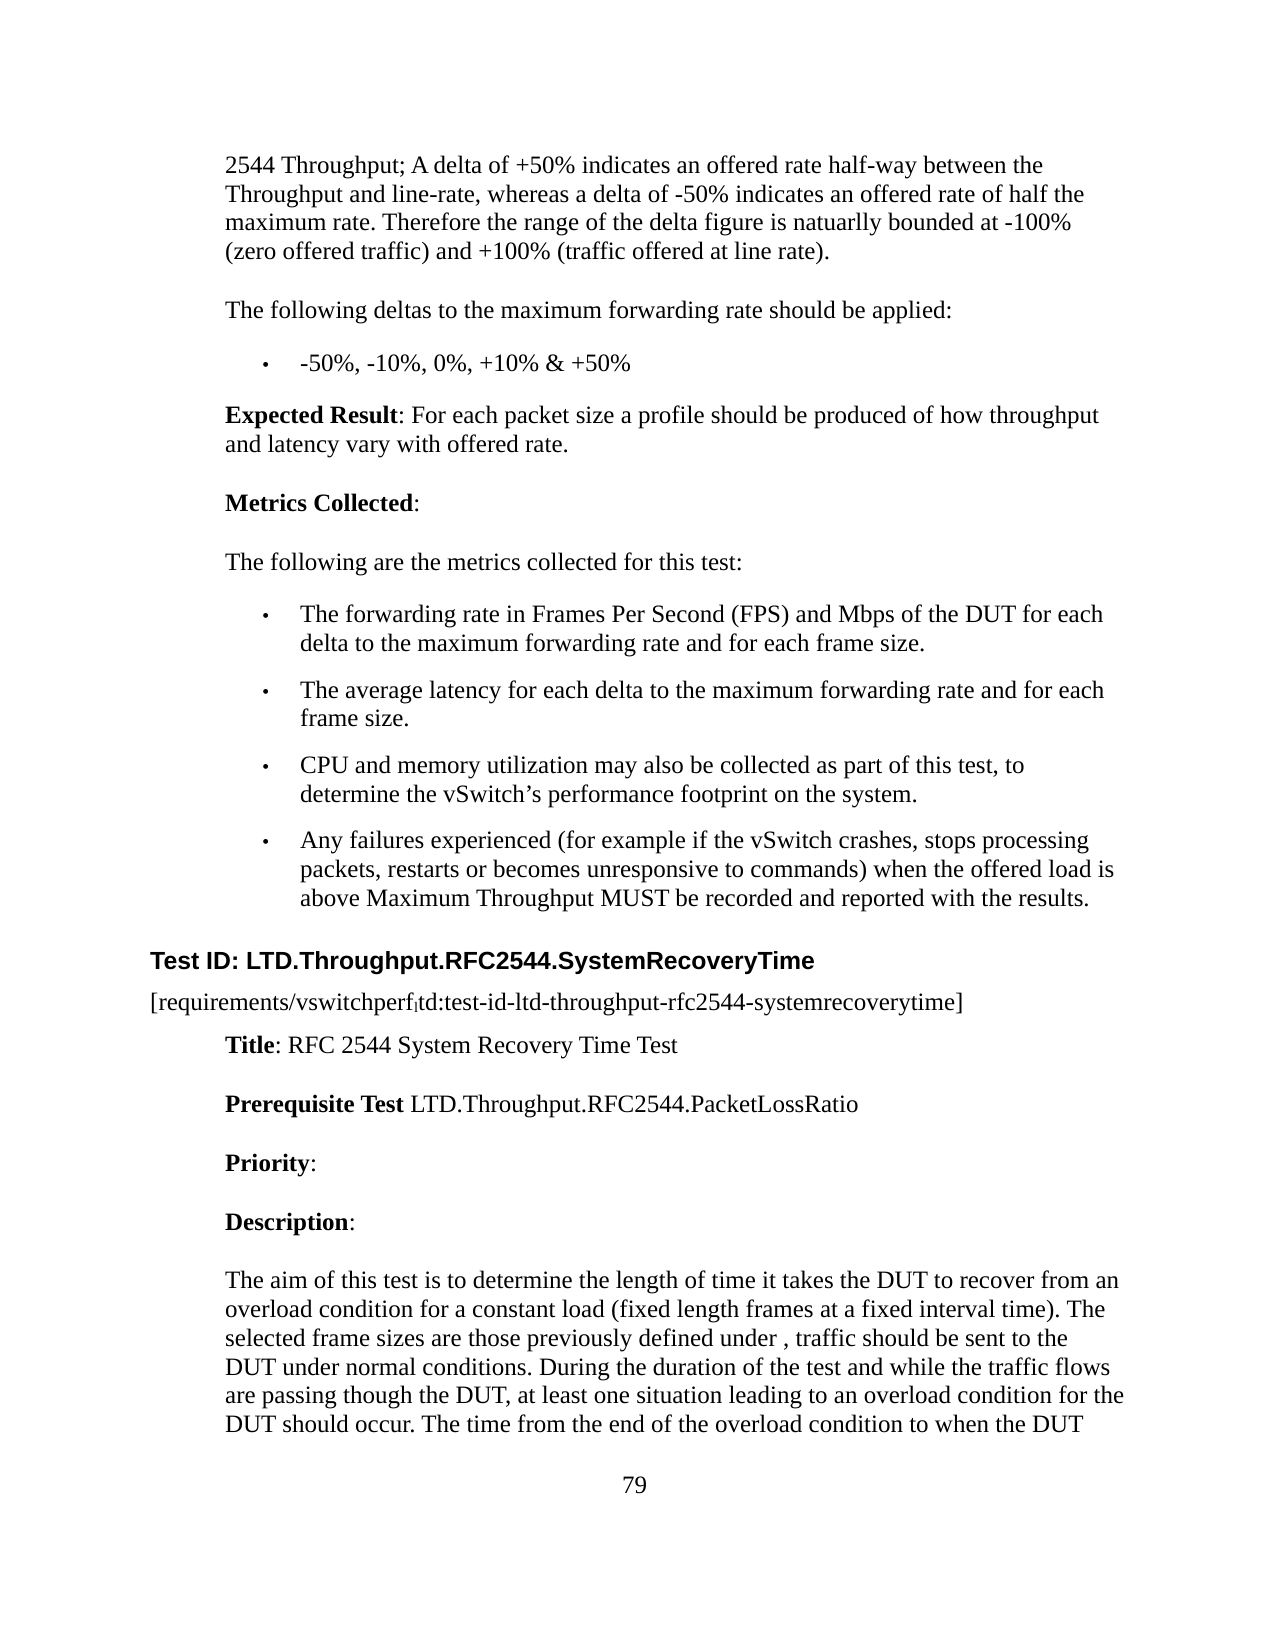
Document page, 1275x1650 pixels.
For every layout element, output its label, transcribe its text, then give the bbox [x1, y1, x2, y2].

list -50%, -10%, 0%, +10% & +50% [262, 348, 1125, 376]
text Prerequisite Test LTD.Throughput.RFC2544.PacketLossRatio [225, 1089, 1125, 1118]
text The following are the metrics collected for this test: [225, 547, 1125, 575]
subtitle Test ID: LTD.Throughput.RFC2544.SystemRecoveryTime [150, 946, 1125, 974]
list Any failures experienced (for example if the vSwitch crashes, stops processing packets, restarts or becomes unresponsive to commands) when the offered load is above Maximum Throughput MUST be recorded and reported with the results. [262, 826, 1125, 912]
text [requirements/vswitchperfltd:test-id-ltd-throughput-rfc2544-systemrecoverytime] [150, 987, 1125, 1016]
text Title: RFC 2544 System Recovery Time Test [225, 1031, 1125, 1059]
list CPU and memory utilization may also be collected as part of this test, to determine the vSwitch’s performance footprint on the system. [262, 750, 1125, 808]
text 2544 Throughput; A delta of +50% indicates an offered rate half-way between the Throughput and line-rate, whereas a delta of -50% indicates an offered rate of half the maximum rate. Therefore the range of the delta figure is natuarlly bounded at -100% (zero offered traffic) and +100% (traffic offered at line rate). [225, 150, 1125, 265]
text Expected Result: For each packet size a profile should be produced of how throughput and latency vary with offered rate. [225, 400, 1125, 458]
text The aim of this test is to determine the length of time it takes the DUT to recover from an overload condition for a constant load (fixed length frames at a fixed interval time). The selected frame sizes are those previously defined under , traffic should be sent to the DUT under normal conditions. During the duration of the test and while the traffic flows are passing though the DUT, at least one situation leading to an overload condition for the DUT should occur. The time from the end of the overload condition to when the DUT [225, 1266, 1125, 1438]
text Metrics Collected: [225, 488, 1125, 517]
list The average latency for each delta to the maximum forwarding rate and for each frame size. [262, 675, 1125, 732]
text The following deltas to the maximum forwarding rate should be applied: [225, 295, 1125, 324]
text Description: [225, 1207, 1125, 1236]
text Priority: [225, 1148, 1125, 1177]
list The forwarding rate in Frames Per Second (FPS) and Mbps of the DUT for each delta to the maximum forwarding rate and for each frame size. [262, 599, 1125, 657]
